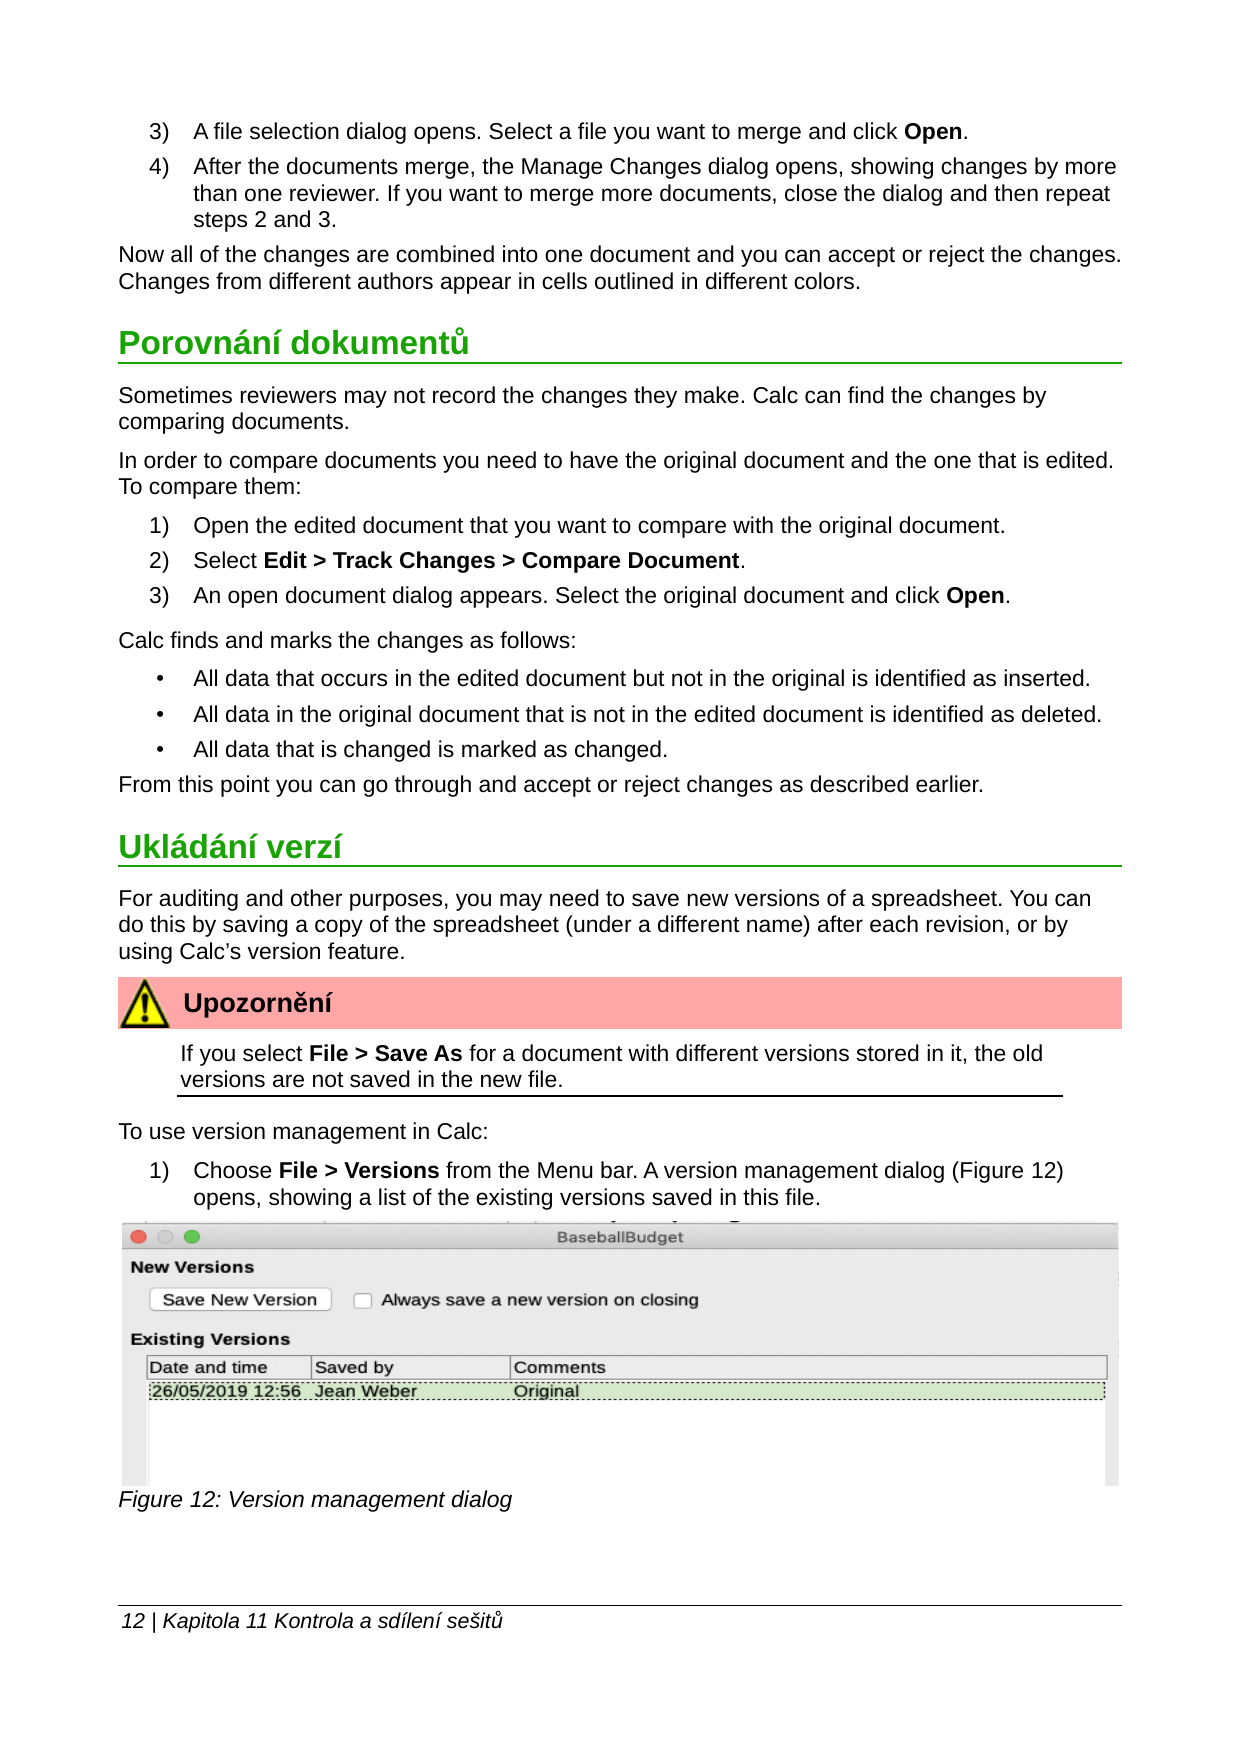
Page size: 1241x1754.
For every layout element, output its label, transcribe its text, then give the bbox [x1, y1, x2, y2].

subtitle Upozornění [118, 977, 1122, 1029]
list All data that occurs in the edited document but not in the original is identified as inserted. [156, 665, 1122, 692]
text From this point you can go through and accept or reject changes as described earlier. [118, 771, 1122, 797]
picture [119, 977, 170, 1028]
list Select Edit > Track Changes > Compare Document. [169, 547, 1122, 574]
list All data that is changed is marked as changed. [156, 736, 1122, 762]
text Sometimes reviewers may not record the changes they make. Calc can find the changes by comparing documents. [118, 382, 1122, 434]
list All data in the original document that is not in the edited document is identified as deleted. [156, 701, 1122, 727]
list Choose File > Versions from the Menu bar. A version management dialog (Figure 12) opens, showing a list of the existing versions saved in this file. [169, 1157, 1122, 1210]
subtitle Ukládání verzí [118, 827, 1122, 865]
list Calc finds and marks the changes as follows: [118, 627, 1122, 653]
subtitle Porovnání dokumentů [118, 323, 1122, 362]
list Open the edited document that you want to compare with the original document. [169, 512, 1122, 538]
list An open document dialog appears. Select the original document and click Open. [169, 582, 1122, 609]
list After the documents merge, the Manage Changes dialog opens, showing changes by more than one reviewer. If you want to merge more documents, close the dialog and then repeat steps 2 and 3. [169, 153, 1122, 232]
picture [122, 1221, 1119, 1486]
text To use version management in Calc: [118, 1118, 1122, 1145]
list In order to compare documents you need to have the original document and the one that is edited. To compare them: [118, 447, 1122, 499]
text Figure 12: Version management dialog [118, 1486, 1122, 1512]
text Now all of the changes are combined into one document and you can accept or reject the changes. Changes from different authors appear in cells outlined in different colors. [118, 241, 1122, 294]
text For auditing and other purposes, you may need to save new versions of a spreadsheet. You can do this by saving a copy of the spreadsheet (under a different name) after each revision, or by using Calc’s version feature. [118, 885, 1122, 964]
text If you select File > Save As for a document with different versions stored in it, the old versions are not saved in the new file. [177, 1036, 1063, 1095]
list A file selection dialog opens. Select a file you want to merge and click Open. [169, 118, 1122, 144]
